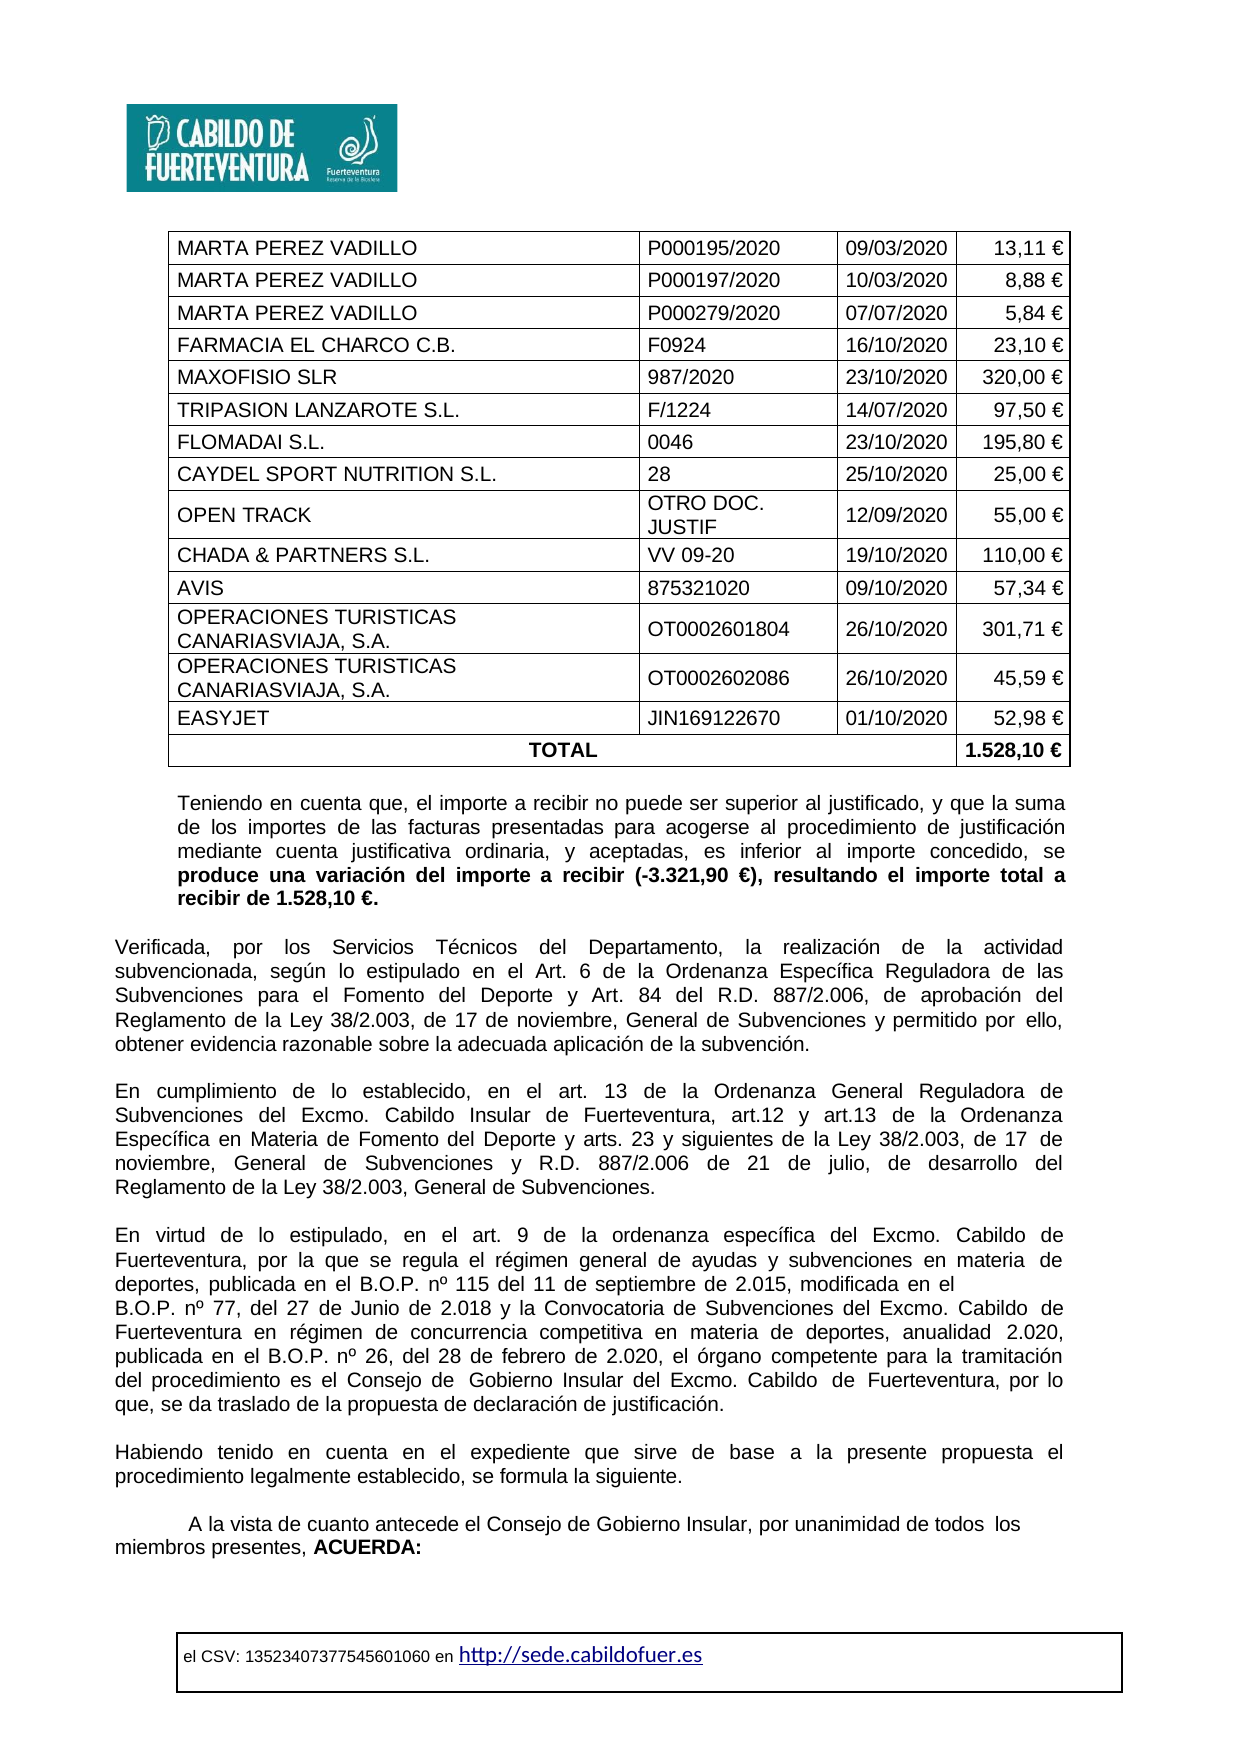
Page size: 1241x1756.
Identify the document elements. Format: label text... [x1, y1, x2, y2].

text En cumplimiento de lo establecido, en el art. 13 de la Ordenanza General Reguladora de Subvenciones del Excmo. Cabildo Insular de Fuerteventura, art.12 y art.13 de la Ordenanza Específica en Materia de Fomento del Deporte y arts. 23 y siguientes de la Ley 38/2.003, de 17 de noviembre, General de Subvenciones y R.D. 887/2.006 de 21 de julio, de desarrollo del Reglamento de la Ley 38/2.003, General de Subvenciones. [114, 1080, 1063, 1199]
text B.O.P. nº 77, del 27 de Junio de 2.018 y la Convocatoria de Subvenciones del Excmo. Cabildo de Fuerteventura en régimen de concurrencia competitiva en materia de deportes, anualidad 2.020, publicada en el B.O.P. nº 26, del 28 de febrero de 2.020, el órgano competente para la tramitación del procedimiento es el Consejo de Gobierno Insular del Excmo. Cabildo de Fuerteventura, por lo que, se da traslado de la propuesta de declaración de justificación. [114, 1296, 1064, 1416]
table_cell OT0002601804 [640, 604, 837, 652]
table_cell F/1224 [640, 394, 837, 425]
table_cell OPERACIONES TURISTICAS CANARIASVIAJA, S.A. [169, 604, 639, 652]
table_cell 0046 [640, 426, 837, 457]
table_cell 19/10/2020 [838, 539, 956, 571]
table_cell OT0002602086 [640, 654, 837, 701]
table_cell 987/2020 [640, 361, 837, 393]
table_cell 28 [640, 458, 837, 489]
table_cell 01/10/2020 [838, 702, 956, 733]
table_cell P000279/2020 [640, 297, 837, 328]
text A la vista de cuanto antecede el Consejo de Gobierno Insular, por unanimidad de todos los miembros presentes, ACUERDA: [114, 1514, 1059, 1559]
table_cell 195,80 € [957, 426, 1069, 457]
table_cell 23/10/2020 [838, 361, 956, 393]
table_cell FLOMADAI S.L. [169, 426, 639, 457]
text En virtud de lo estipulado, en el art. 9 de la ordenanza específica del Excmo. Cabildo de Fuerteventura, por la que se regula el régimen general de ayudas y subvenciones en materia de deportes, publicada en el B.O.P. nº 115 del 11 de septiembre de 2.015, modificada en el [114, 1223, 1064, 1296]
table_header 13,11 € [957, 232, 1069, 263]
table_cell AVIS [169, 572, 639, 603]
table_cell MARTA PEREZ VADILLO [169, 297, 639, 328]
table_cell 26/10/2020 [838, 604, 956, 652]
table_cell 110,00 € [957, 539, 1069, 571]
table_cell 25/10/2020 [838, 458, 956, 489]
table_cell 8,88 € [957, 265, 1069, 296]
table_cell 301,71 € [957, 604, 1069, 652]
table_cell 14/07/2020 [838, 394, 956, 425]
table_cell 23/10/2020 [838, 426, 956, 457]
table_cell TRIPASION LANZAROTE S.L. [169, 394, 639, 425]
table_cell CAYDEL SPORT NUTRITION S.L. [169, 458, 639, 489]
table_cell JIN169122670 [640, 702, 837, 733]
table_cell 16/10/2020 [838, 329, 956, 360]
text Teniendo en cuenta que, el importe a recibir no puede ser superior al justificado, y que la suma de los importes de las facturas presentadas para acogerse al procedimiento de justificación mediante cuenta justificativa ordinaria, y aceptadas, es inferior al importe concedido, se produce una variación del importe a recibir (-3.321,90 €), resultando el importe total a recibir de 1.528,10 €. [177, 791, 1065, 910]
table_cell P000197/2020 [640, 265, 837, 296]
table_cell 25,00 € [957, 458, 1069, 489]
table_cell 1.528,10 € [957, 735, 1069, 766]
table_cell 07/07/2020 [838, 297, 956, 328]
table_cell 97,50 € [957, 394, 1069, 425]
table_header MARTA PEREZ VADILLO [169, 232, 639, 263]
table_cell 23,10 € [957, 329, 1069, 360]
text Verificada, por los Servicios Técnicos del Departamento, la realización de la actividad subvencionada, según lo estipulado en el Art. 6 de la Ordenanza Específica Reguladora de las Subvenciones para el Fomento del Deporte y Art. 84 del R.D. 887/2.006, de aprobación del Reglamento de la Ley 38/2.003, de 17 de noviembre, General de Subvenciones y permitido por ello, obtener evidencia razonable sobre la adecuada aplicación de la subvención. [114, 935, 1063, 1056]
table_cell VV 09-20 [640, 539, 837, 571]
table_cell 09/10/2020 [838, 572, 956, 603]
table_cell 320,00 € [957, 361, 1069, 393]
table_cell OPEN TRACK [169, 491, 639, 538]
table_cell 12/09/2020 [838, 491, 956, 538]
table_cell FARMACIA EL CHARCO C.B. [169, 329, 639, 360]
table_cell 45,59 € [957, 654, 1069, 701]
table_cell MAXOFISIO SLR [169, 361, 639, 393]
table_cell CHADA & PARTNERS S.L. [169, 539, 639, 571]
table_cell 55,00 € [957, 491, 1069, 538]
table_cell F0924 [640, 329, 837, 360]
table_cell 26/10/2020 [838, 654, 956, 701]
table_cell 5,84 € [957, 297, 1069, 328]
table_cell EASYJET [169, 702, 639, 733]
table_header 09/03/2020 [838, 232, 956, 263]
table_cell TOTAL [169, 735, 956, 766]
table_cell 875321020 [640, 572, 837, 603]
table_cell OPERACIONES TURISTICAS CANARIASVIAJA, S.A. [169, 654, 639, 701]
table_header P000195/2020 [640, 232, 837, 263]
text Habiendo tenido en cuenta en el expediente que sirve de base a la presente propuesta el procedimiento legalmente establecido, se formula la siguiente. [114, 1440, 1063, 1488]
table_cell OTRO DOC. JUSTIF [640, 491, 837, 538]
table_cell MARTA PEREZ VADILLO [169, 265, 639, 296]
table_cell 10/03/2020 [838, 265, 956, 296]
table_cell 52,98 € [957, 702, 1069, 733]
table_cell 57,34 € [957, 572, 1069, 603]
